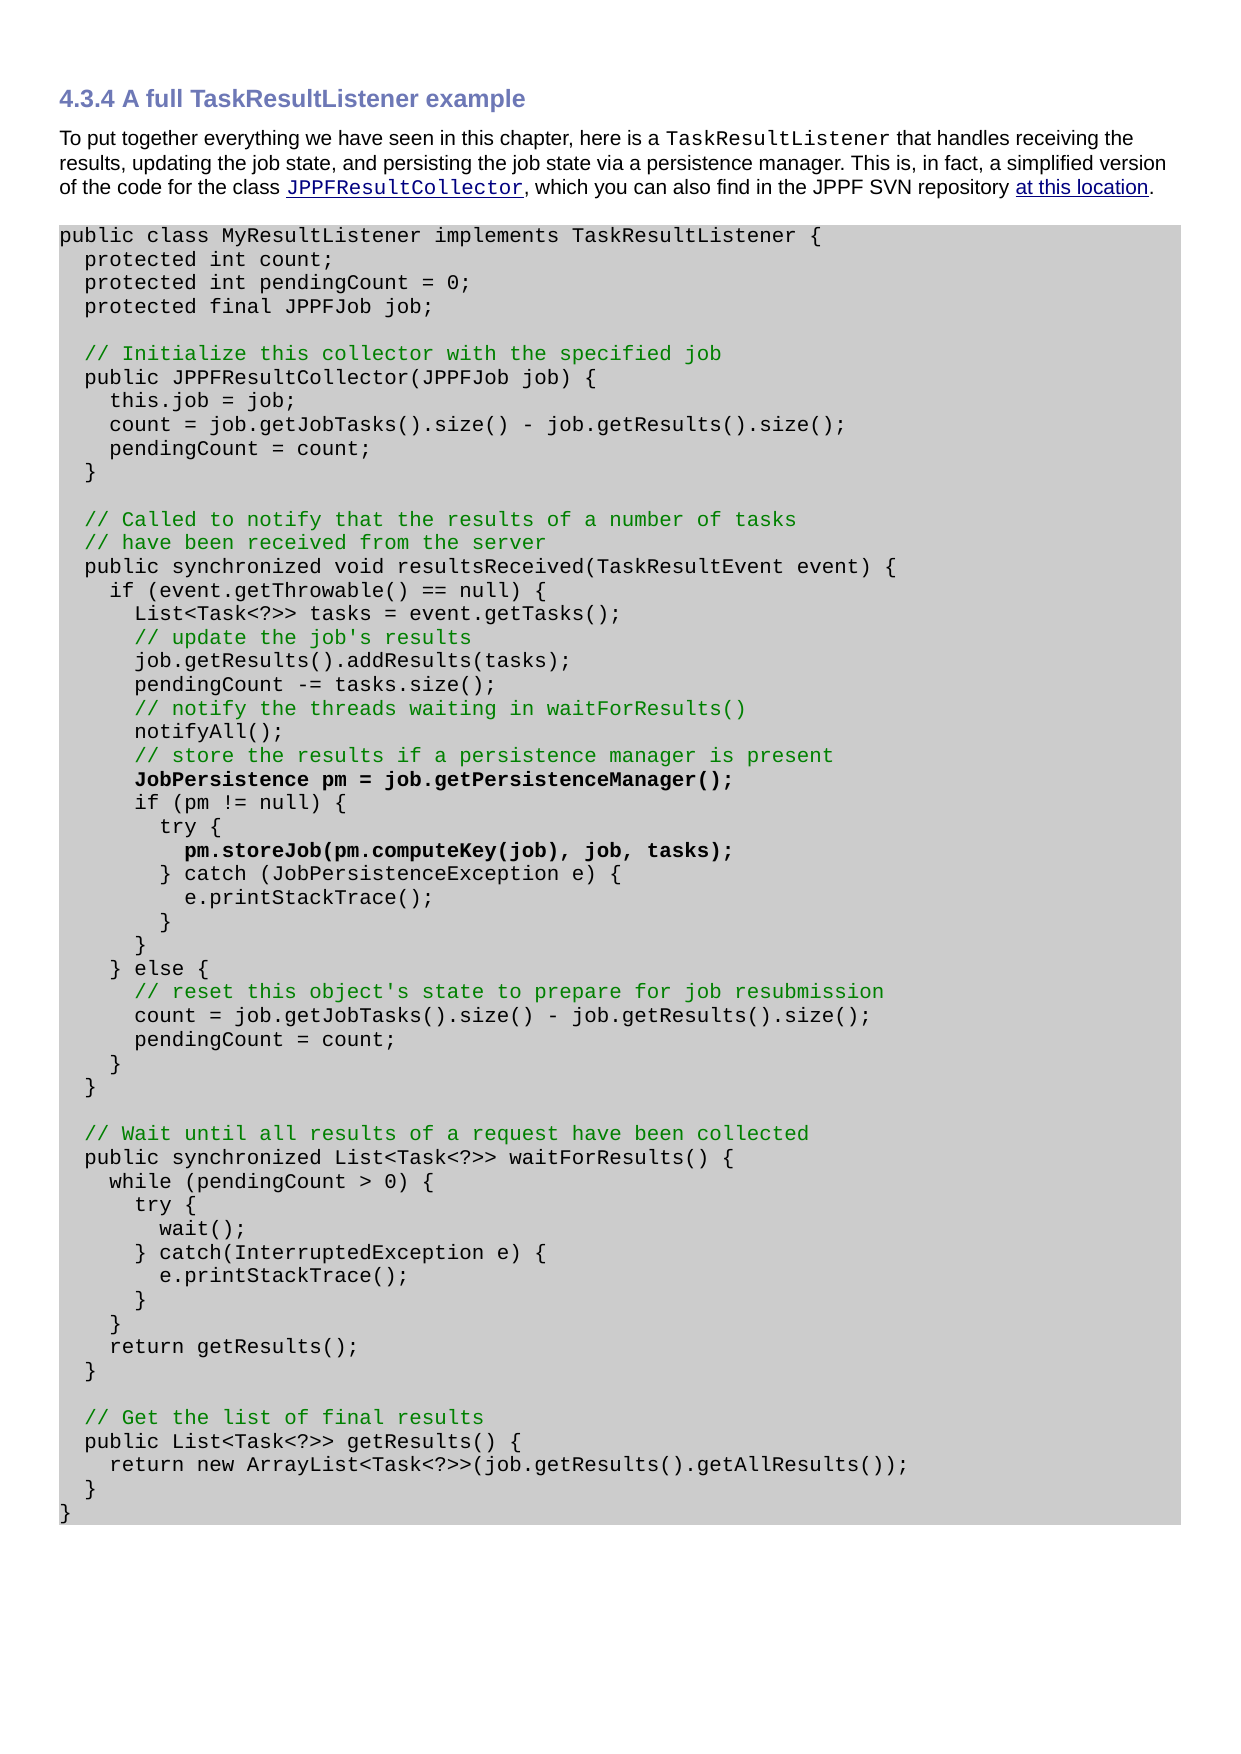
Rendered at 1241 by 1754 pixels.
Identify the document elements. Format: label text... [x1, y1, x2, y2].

text } [59, 1289, 1181, 1313]
text // Initialize this collector with the specified job [59, 343, 1181, 367]
text e.printStackTrace(); [59, 1265, 1181, 1289]
text public List<Task<?>> getResults() { [59, 1431, 1181, 1454]
text protected int pendingCount = 0; [59, 272, 1181, 296]
text // Get the list of final results [59, 1407, 1181, 1431]
text // Wait until all results of a request have been collected [59, 1123, 1181, 1147]
subtitle A full TaskResultListener example [59, 84, 1181, 113]
text try { [59, 1194, 1181, 1218]
text // reset this object's state to prepare for job resubmission [59, 982, 1181, 1005]
text // Called to notify that the results of a number of tasks [59, 509, 1181, 532]
text e.printStackTrace(); [59, 887, 1181, 911]
text List<Task<?>> tasks = event.getTasks(); [59, 603, 1181, 627]
text // update the job's results [59, 627, 1181, 651]
text try { [59, 816, 1181, 840]
text // have been received from the server [59, 532, 1181, 556]
text } [59, 461, 1181, 485]
text } [59, 1360, 1181, 1383]
text if (pm != null) { [59, 792, 1181, 816]
text } [59, 1502, 1181, 1525]
text public class MyResultListener implements TaskResultListener { [59, 225, 1181, 248]
text pendingCount -= tasks.size(); [59, 674, 1181, 698]
text while (pendingCount > 0) { [59, 1171, 1181, 1194]
text pendingCount = count; [59, 1029, 1181, 1052]
text public synchronized void resultsReceived(TaskResultEvent event) { [59, 556, 1181, 579]
text protected int count; [59, 248, 1181, 272]
text this.job = job; [59, 390, 1181, 414]
text notifyAll(); [59, 721, 1181, 745]
text } [59, 1478, 1181, 1502]
text JobPersistence pm = job.getPersistenceManager(); [59, 769, 1181, 792]
text if (event.getThrowable() == null) { [59, 579, 1181, 603]
text return getResults(); [59, 1336, 1181, 1360]
text // store the results if a persistence manager is present [59, 745, 1181, 769]
text // notify the threads waiting in waitForResults() [59, 698, 1181, 721]
text } [59, 911, 1181, 934]
text count = job.getJobTasks().size() - job.getResults().size(); [59, 1005, 1181, 1029]
text wait(); [59, 1218, 1181, 1242]
text } else { [59, 958, 1181, 982]
text } catch (JobPersistenceException e) { [59, 863, 1181, 887]
text } [59, 1313, 1181, 1336]
text } [59, 1052, 1181, 1076]
text count = job.getJobTasks().size() - job.getResults().size(); [59, 414, 1181, 438]
text } [59, 934, 1181, 958]
text job.getResults().addResults(tasks); [59, 651, 1181, 674]
text pm.storeJob(pm.computeKey(job), job, tasks); [59, 840, 1181, 863]
text } [59, 1076, 1181, 1100]
text To put together everything we have seen in this chapter, here is a TaskResultListener that handles receiving the results, updating the job state, and persisting the job state via a persistence manager. This is, in fact, a simplified version of the code for the class JPPFResultCollector, which you can also find in the JPPF SVN repository at this location. [59, 125, 1181, 201]
text pendingCount = count; [59, 438, 1181, 461]
text public synchronized List<Task<?>> waitForResults() { [59, 1147, 1181, 1171]
text protected final JPPFJob job; [59, 296, 1181, 319]
text } catch(InterruptedException e) { [59, 1242, 1181, 1265]
text public JPPFResultCollector(JPPFJob job) { [59, 367, 1181, 390]
text return new ArrayList<Task<?>>(job.getResults().getAllResults()); [59, 1454, 1181, 1478]
